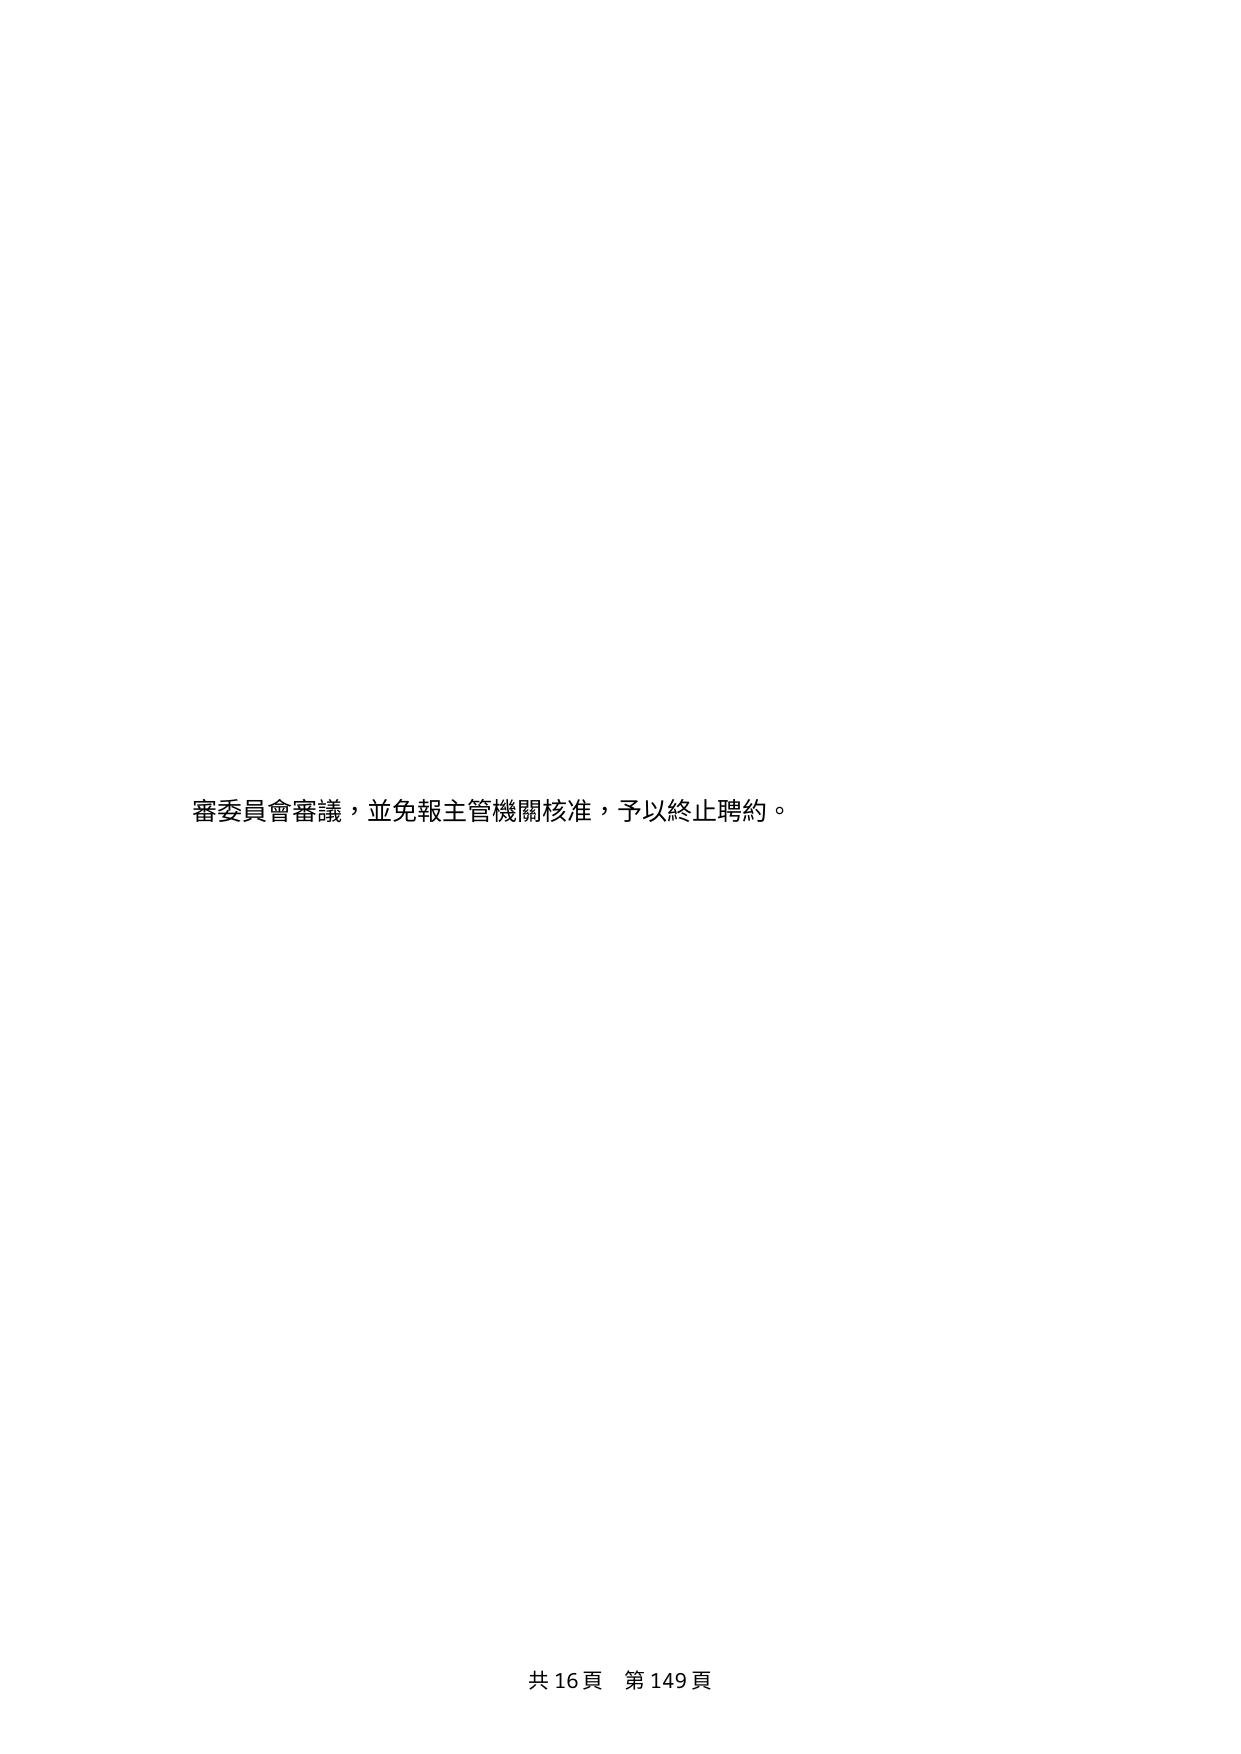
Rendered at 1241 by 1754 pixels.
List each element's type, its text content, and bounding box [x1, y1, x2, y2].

text 審委員會審議，並免報主管機關核准，予以終止聘約。 [192, 768, 1122, 831]
